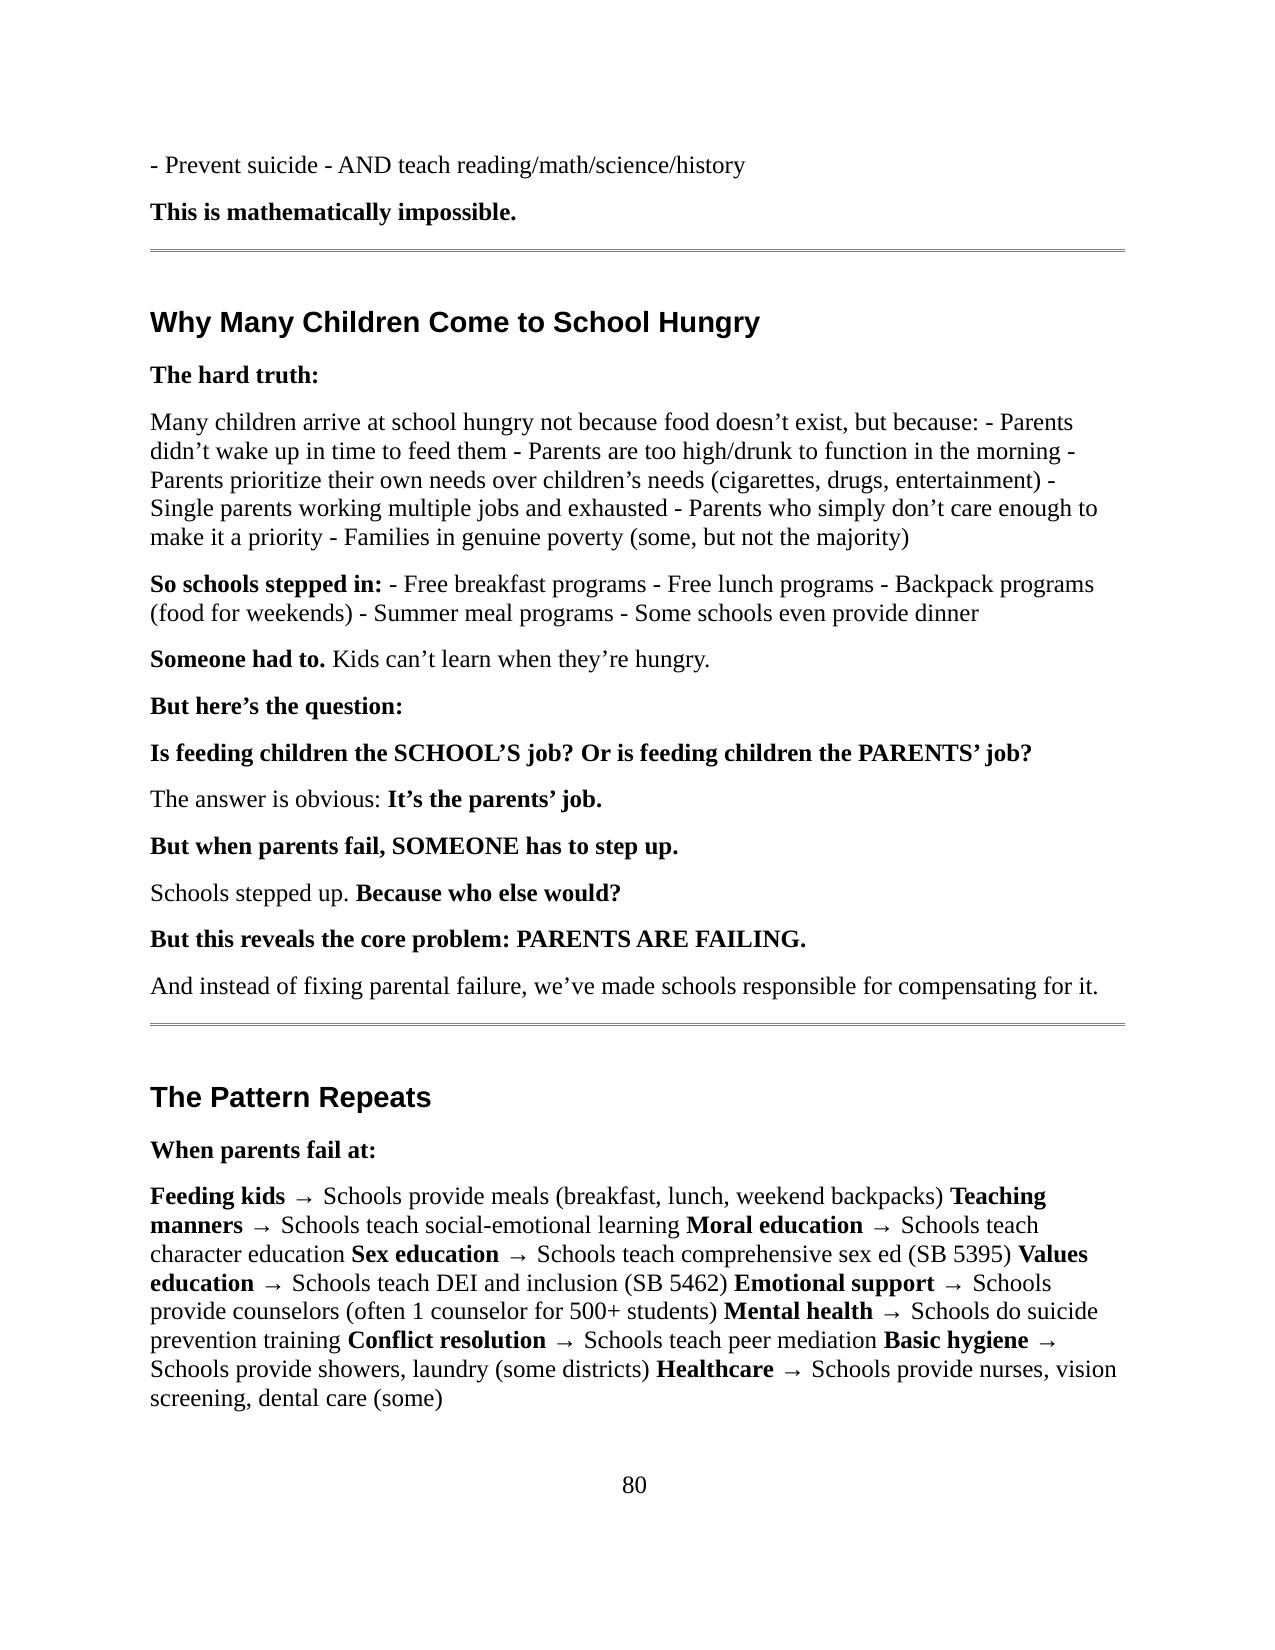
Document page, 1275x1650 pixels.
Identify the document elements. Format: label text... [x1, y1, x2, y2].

text Someone had to. Kids can’t learn when they’re hungry. [150, 644, 1125, 673]
text When parents fail at: [150, 1135, 1125, 1163]
text This is mathematically impossible. [150, 197, 1125, 225]
text Feeding kids → Schools provide meals (breakfast, lunch, weekend backpacks) Teaching manners → Schools teach social-emotional learning Moral education → Schools teach character education Sex education → Schools teach comprehensive sex ed (SB 5395) Values education → Schools teach DEI and inclusion (SB 5462) Emotional support → Schools provide counselors (often 1 counselor for 500+ students) Mental health → Schools do suicide prevention training Conflict resolution → Schools teach peer mediation Basic hygiene → Schools provide showers, laundry (some districts) Healthcare → Schools provide nurses, vision screening, dental care (some) [150, 1181, 1125, 1411]
text But this reveals the core problem: PARENTS ARE FAILING. [150, 924, 1125, 953]
text But here’s the question: [150, 691, 1125, 720]
text Schools stepped up. Because who else would? [150, 878, 1125, 906]
subtitle Why Many Children Come to School Hungry [150, 306, 1125, 339]
subtitle The Pattern Repeats [150, 1080, 1125, 1113]
text The hard truth: [150, 361, 1125, 389]
text But when parents fail, SOMEONE has to step up. [150, 831, 1125, 860]
text Is feeding children the SCHOOL’S job? Or is feeding children the PARENTS’ job? [150, 738, 1125, 766]
text And instead of fixing parental failure, we’ve made schools responsible for compensating for it. [150, 971, 1125, 1000]
text So schools stepped in: - Free breakfast programs - Free lunch programs - Backpack programs (food for weekends) - Summer meal programs - Some schools even provide dinner [150, 569, 1125, 626]
text The answer is obvious: It’s the parents’ job. [150, 784, 1125, 813]
text Many children arrive at school hungry not because food doesn’t exist, but because: - Parents didn’t wake up in time to feed them - Parents are too high/drunk to function in the morning - Parents prioritize their own needs over children’s needs (cigarettes, drugs, entertainment) - Single parents working multiple jobs and exhausted - Parents who simply don’t care enough to make it a priority - Families in genuine poverty (some, but not the majority) [150, 407, 1125, 551]
text - Prevent suicide - AND teach reading/math/science/history [150, 150, 1125, 179]
